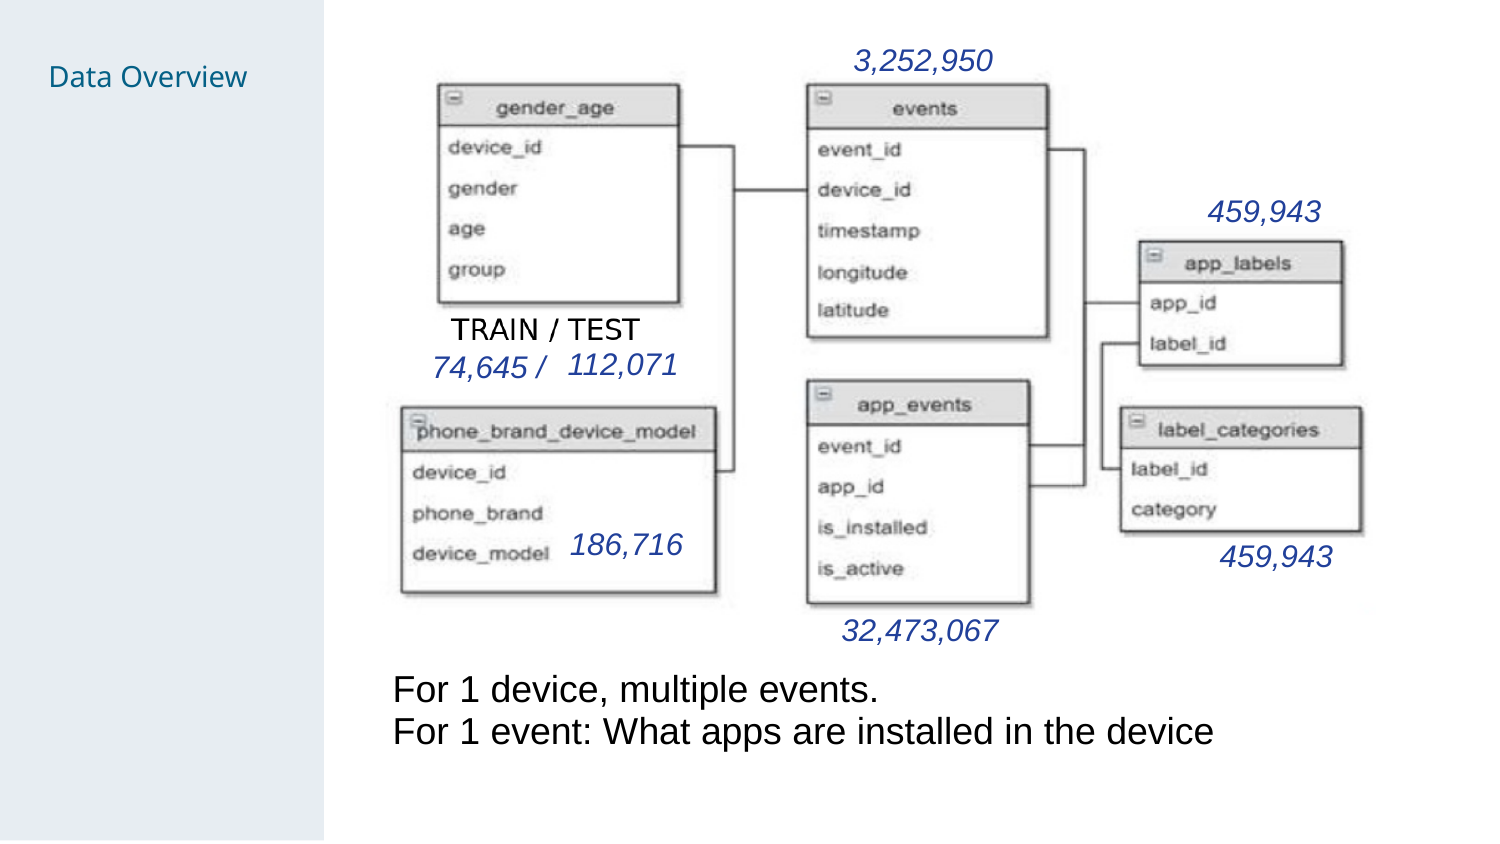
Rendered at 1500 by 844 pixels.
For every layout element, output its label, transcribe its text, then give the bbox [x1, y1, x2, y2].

text_box 459,943 [1204, 531, 1418, 582]
text_box Data Overview [33, 50, 292, 101]
text_box 112,071 [552, 340, 709, 425]
picture [377, 63, 1376, 615]
text_box 32,473,067 [826, 605, 1040, 656]
text_box [0, 0, 324, 841]
text_box 74,645 / [417, 342, 552, 393]
text_box 186,716 [555, 519, 711, 570]
text_box 459,943 [1192, 186, 1406, 237]
text_box 3,252,950 [838, 35, 1052, 85]
text_box For 1 device, multiple events. For 1 event: What apps are installed in the device [377, 661, 1418, 761]
